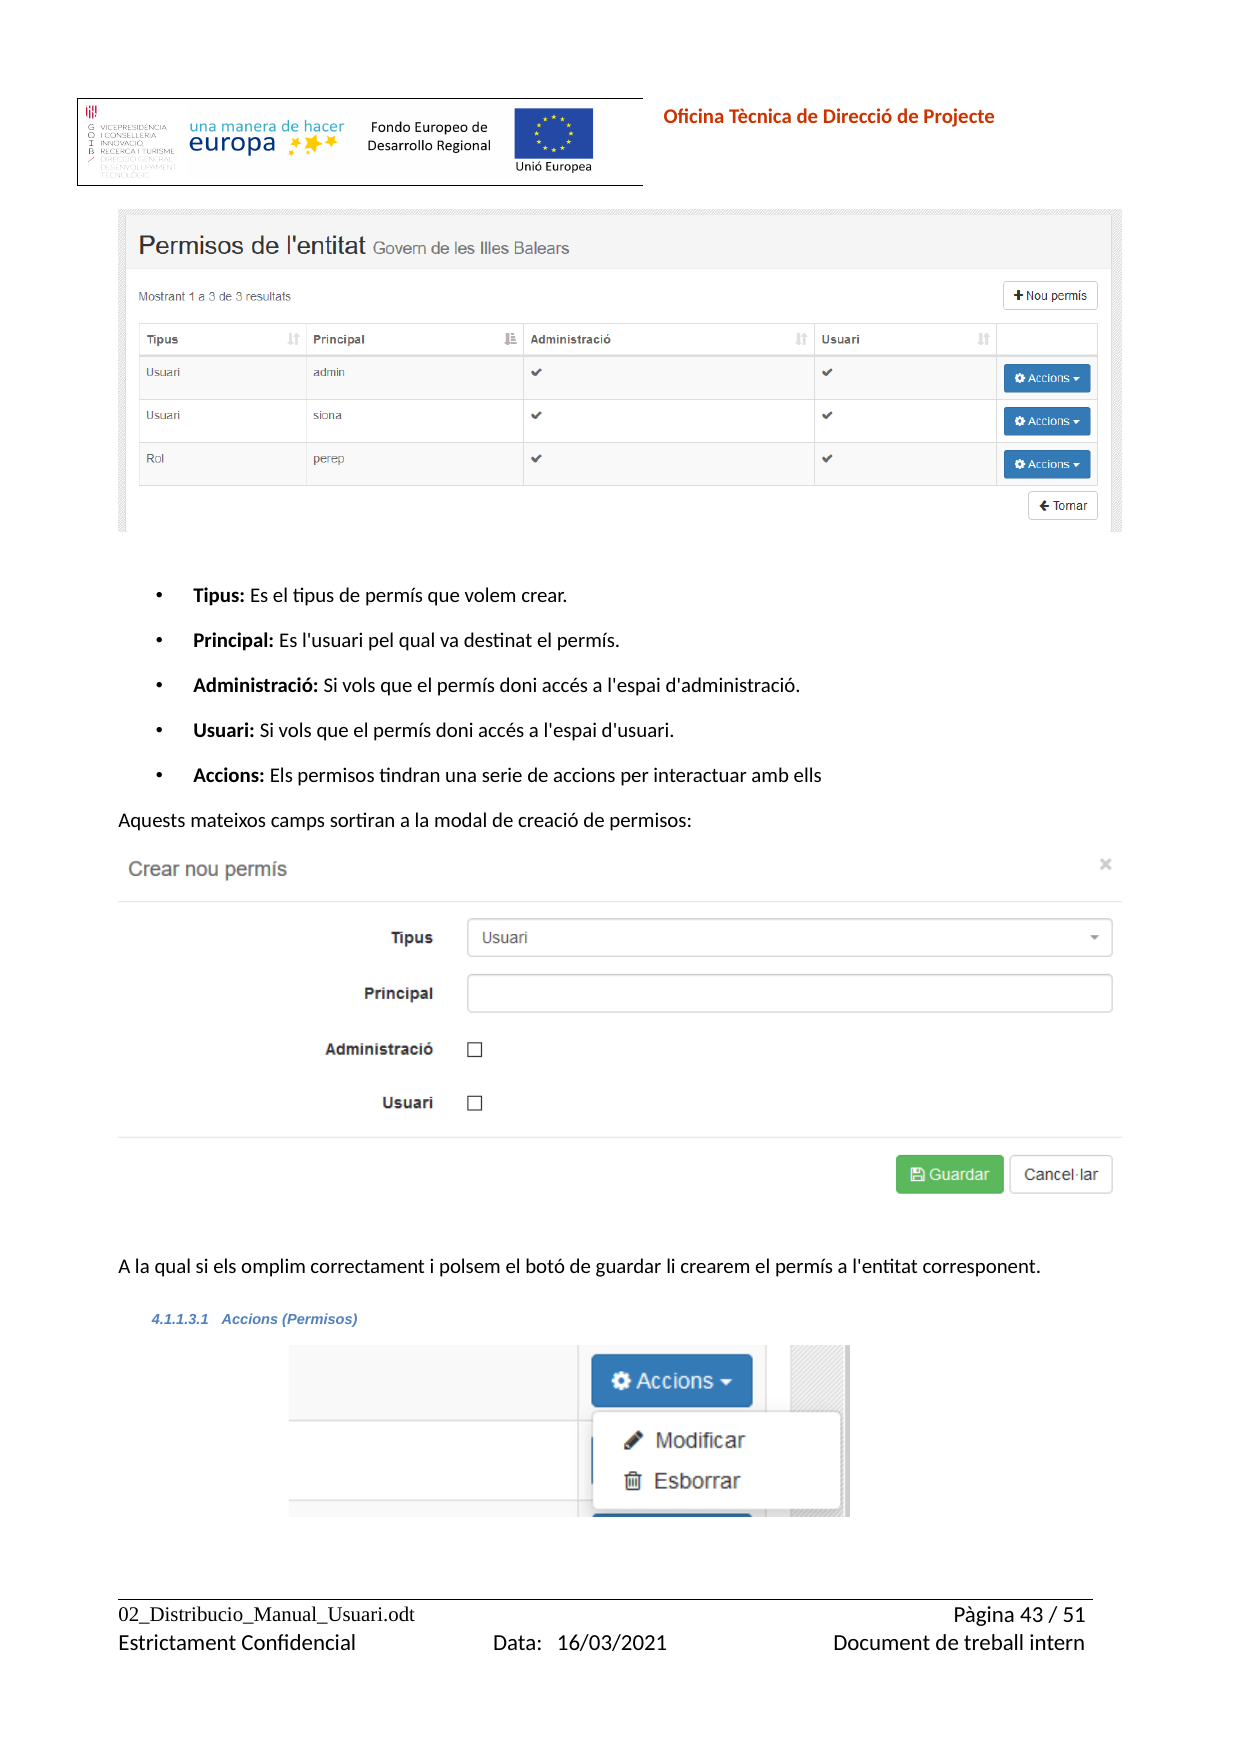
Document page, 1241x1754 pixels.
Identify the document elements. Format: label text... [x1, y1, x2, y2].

picture [187, 103, 599, 180]
list Usuari: Si vols que el permís doni accés a l'espai d'usuari. [156, 717, 1122, 742]
list Administració: Si vols que el permís doni accés a l'espai d'administració. [156, 672, 1122, 697]
picture [288, 1345, 850, 1517]
list Principal: Es l'usuari pel qual va destinat el permís. [156, 627, 1122, 652]
picture [118, 851, 1123, 1204]
picture [82, 103, 181, 180]
text A la qual si els omplim correctament i polsem el botó de guardar li crearem el permís a l'entitat corresponent. [118, 1253, 1122, 1278]
text Aquests mateixos camps sortiran a la modal de creació de permisos: [118, 807, 1122, 832]
list Tipus: Es el tipus de permís que volem crear. [156, 582, 1122, 607]
subtitle Accions (Permisos) [148, 1311, 1122, 1327]
picture [118, 209, 1123, 532]
list Accions: Els permisos tindran una serie de accions per interactuar amb ells [156, 762, 1122, 787]
